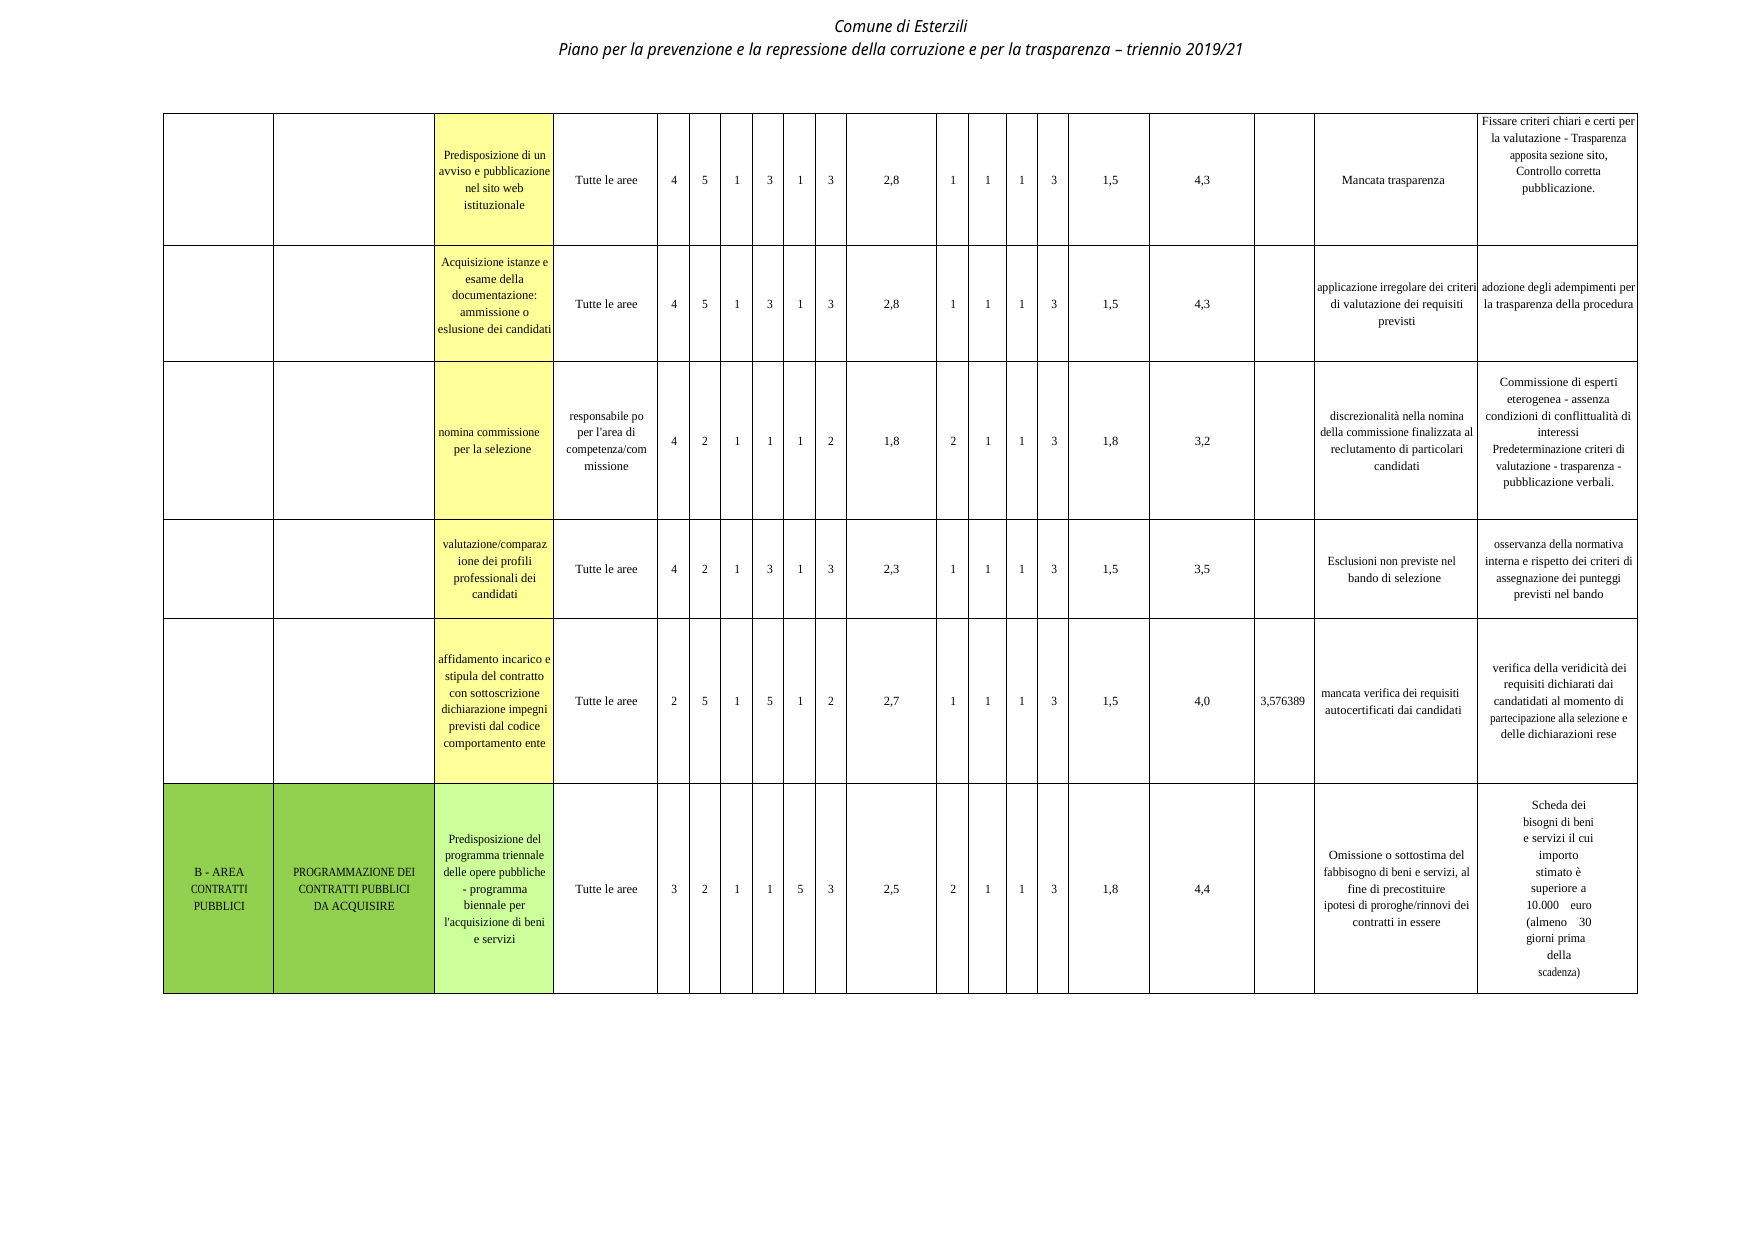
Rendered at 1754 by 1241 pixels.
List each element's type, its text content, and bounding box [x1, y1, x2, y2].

table_cell 3 [753, 246, 783, 361]
table_cell 1 [969, 619, 1006, 783]
table_cell 1 [969, 246, 1006, 361]
table_header Predisposizione di un avviso e pubblicazione nel sito web istituzionale [435, 114, 553, 245]
table_cell [1255, 784, 1314, 993]
table_cell 1 [1007, 520, 1037, 618]
table_cell 1 [1007, 246, 1037, 361]
table_header Tutte le aree [554, 114, 657, 245]
table_cell 5 [690, 619, 720, 783]
table_cell verifica della veridicità dei requisiti dichiarati dai candatidati al momento di partecipazione alla selezione e delle dichiarazioni rese [1478, 619, 1637, 783]
table_cell 2,3 [847, 520, 936, 618]
table_cell Tutte le aree [554, 520, 657, 618]
table_cell 4 [658, 246, 689, 361]
table_cell Omissione o sottostima del fabbisogno di beni e servizi, al fine di precostituire ipotesi di proroghe/rinnovi dei contratti in essere [1315, 784, 1477, 993]
table_header 1,5 [1069, 114, 1149, 245]
table_cell 3 [1038, 784, 1068, 993]
table_cell affidamento incarico e stipula del contratto con sottoscrizione dichiarazione impegni previsti dal codice comportamento ente [435, 619, 553, 783]
table_header Fissare criteri chiari e certi per la valutazione - Trasparenza apposita sezione sito, Controllo corretta pubblicazione. [1478, 114, 1637, 245]
table_cell 3 [1038, 520, 1068, 618]
table_cell 2 [658, 619, 689, 783]
table_cell 3 [816, 784, 846, 993]
table_cell 1 [784, 246, 815, 361]
table_cell Tutte le aree [554, 784, 657, 993]
table_cell 1 [784, 520, 815, 618]
table_cell 4,3 [1150, 246, 1254, 361]
table_cell Acquisizione istanze e esame della documentazione: ammissione o eslusione dei candidati [435, 246, 553, 361]
table_cell 1 [753, 784, 783, 993]
table_cell 1,8 [1069, 362, 1149, 519]
table_cell 2 [937, 784, 968, 993]
table_header [274, 114, 434, 245]
table_cell 2 [816, 362, 846, 519]
table_cell 2,5 [847, 784, 936, 993]
table_cell 3,5 [1150, 520, 1254, 618]
table_header 2,8 [847, 114, 936, 245]
table_cell 2,7 [847, 619, 936, 783]
table_cell 1 [721, 619, 752, 783]
table_cell PROGRAMMAZIONE DEI CONTRATTI PUBBLICI DA ACQUISIRE [274, 784, 434, 993]
table_header 1 [969, 114, 1006, 245]
table_cell nomina commissione per la selezione [435, 362, 553, 519]
table_cell 1 [969, 784, 1006, 993]
table_header 1 [1007, 114, 1037, 245]
table_cell 1,8 [1069, 784, 1149, 993]
table_cell [1255, 362, 1314, 519]
table_cell 1 [721, 362, 752, 519]
table_cell 3 [816, 520, 846, 618]
table_cell Scheda dei bisogni di beni e servizi il cui importo stimato è superiore a 10.000 euro (almeno 30 giorni prima della scadenza) [1478, 784, 1637, 993]
table_header 1 [937, 114, 968, 245]
table_cell 3,576389 [1255, 619, 1314, 783]
table_cell 3,2 [1150, 362, 1254, 519]
table_header 4,3 [1150, 114, 1254, 245]
table_cell 1 [784, 619, 815, 783]
table_cell 1 [1007, 362, 1037, 519]
table_cell B - AREA CONTRATTI PUBBLICI [164, 784, 273, 993]
table_cell 1 [721, 784, 752, 993]
table_header 1 [784, 114, 815, 245]
table_cell 5 [753, 619, 783, 783]
table_cell adozione degli adempimenti per la trasparenza della procedura [1478, 246, 1637, 361]
table_cell [274, 362, 434, 519]
table_cell valutazione/comparaz ione dei profili professionali dei candidati [435, 520, 553, 618]
table_cell [164, 520, 273, 618]
table_cell 4 [658, 520, 689, 618]
table_header [1255, 114, 1314, 245]
table_cell 2 [690, 362, 720, 519]
table_cell Predisposizione del programma triennale delle opere pubbliche - programma biennale per l'acquisizione di beni e servizi [435, 784, 553, 993]
table_cell [274, 619, 434, 783]
table_cell 3 [1038, 246, 1068, 361]
table_cell [1255, 520, 1314, 618]
table_cell mancata verifica dei requisiti autocertificati dai candidati [1315, 619, 1477, 783]
table_cell Esclusioni non previste nel bando di selezione [1315, 520, 1477, 618]
table_cell [1255, 246, 1314, 361]
table_cell 1 [784, 362, 815, 519]
table_cell 1 [721, 246, 752, 361]
table_cell 4,4 [1150, 784, 1254, 993]
table_cell 2 [816, 619, 846, 783]
table_cell 1,5 [1069, 619, 1149, 783]
table_cell discrezionalità nella nomina della commissione finalizzata al reclutamento di particolari candidati [1315, 362, 1477, 519]
table_header [164, 114, 273, 245]
table_header 4 [658, 114, 689, 245]
table_cell [164, 362, 273, 519]
table_header 3 [816, 114, 846, 245]
table_cell 5 [784, 784, 815, 993]
table_cell 2,8 [847, 246, 936, 361]
table_header 1 [721, 114, 752, 245]
table_cell Commissione di esperti eterogenea - assenza condizioni di conflittualità di interessi Predeterminazione criteri di valutazione - trasparenza - pubblicazione verbali. [1478, 362, 1637, 519]
table_cell 2 [690, 784, 720, 993]
table_cell 2 [690, 520, 720, 618]
table_cell [274, 520, 434, 618]
table_header 3 [753, 114, 783, 245]
table_cell 3 [658, 784, 689, 993]
table_cell 3 [1038, 619, 1068, 783]
table_cell 1 [937, 246, 968, 361]
table_cell 1 [1007, 619, 1037, 783]
table_cell 1 [937, 520, 968, 618]
table_cell 1 [753, 362, 783, 519]
table_cell 1 [937, 619, 968, 783]
table_cell 1 [1007, 784, 1037, 993]
table_cell [164, 619, 273, 783]
table_cell Tutte le aree [554, 619, 657, 783]
table_cell 4 [658, 362, 689, 519]
table_header 3 [1038, 114, 1068, 245]
table_cell 4,0 [1150, 619, 1254, 783]
table_cell Tutte le aree [554, 246, 657, 361]
table_cell 1 [969, 520, 1006, 618]
table_cell 1,8 [847, 362, 936, 519]
table_cell 1 [721, 520, 752, 618]
table_cell 3 [1038, 362, 1068, 519]
table_cell 5 [690, 246, 720, 361]
table_cell 1,5 [1069, 520, 1149, 618]
table_header 5 [690, 114, 720, 245]
table_header Mancata trasparenza [1315, 114, 1477, 245]
table_cell 1,5 [1069, 246, 1149, 361]
table_cell 3 [816, 246, 846, 361]
table_cell applicazione irregolare dei criteri di valutazione dei requisiti previsti [1315, 246, 1477, 361]
table_cell osservanza della normativa interna e rispetto dei criteri di assegnazione dei punteggi previsti nel bando [1478, 520, 1637, 618]
table_cell 3 [753, 520, 783, 618]
table_cell 2 [937, 362, 968, 519]
table_cell responsabile po per l'area di competenza/com missione [554, 362, 657, 519]
table_cell 1 [969, 362, 1006, 519]
table_cell [274, 246, 434, 361]
table_cell [164, 246, 273, 361]
